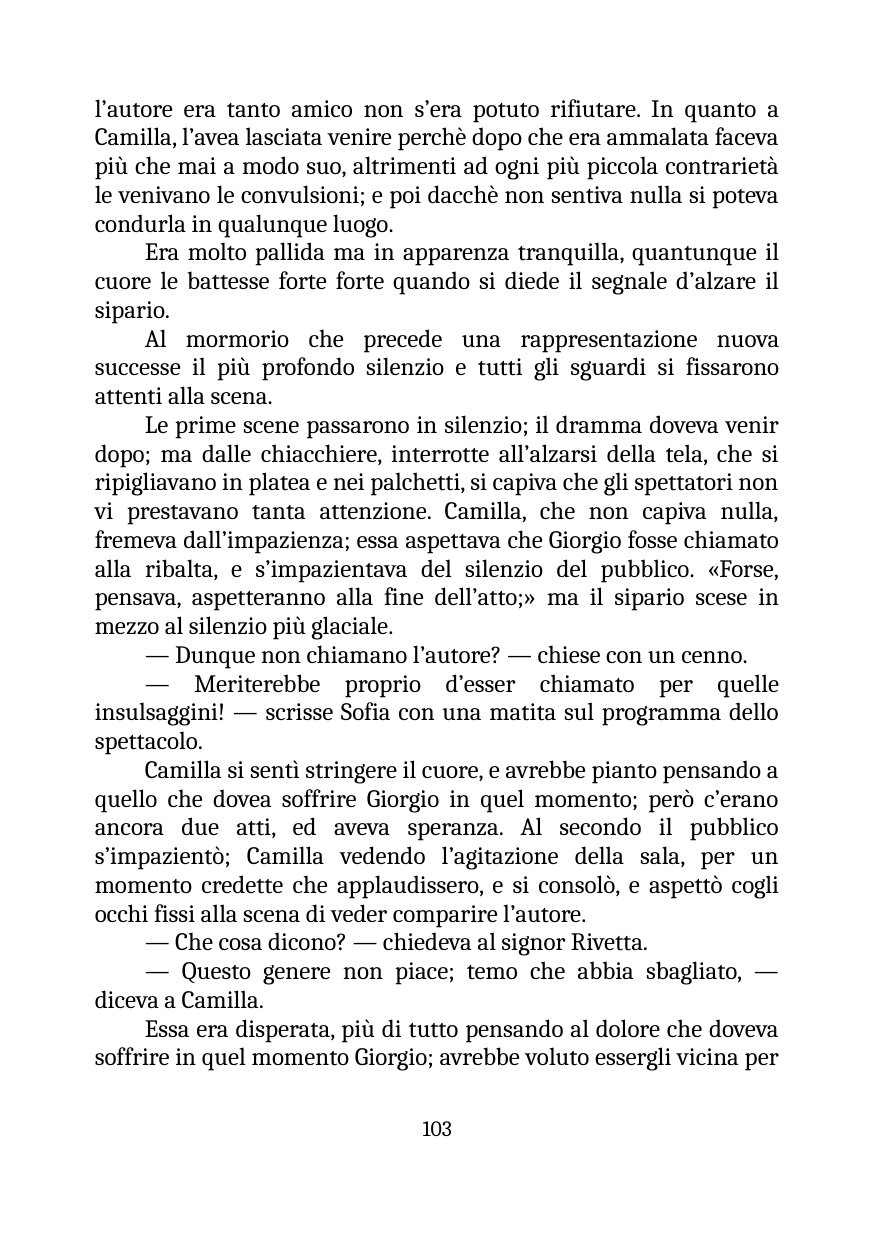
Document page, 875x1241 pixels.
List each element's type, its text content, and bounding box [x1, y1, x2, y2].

text Al mormorio che precede una rappresentazione nuova successe il più profondo silenzio e tutti gli sguardi si fissarono attenti alla scena. [94, 324, 779, 411]
text l’autore era tanto amico non s’era potuto rifiutare. In quanto a Camilla, l’avea lasciata venire perchè dopo che era ammalata faceva più che mai a modo suo, altrimenti ad ogni più piccola contrarietà le venivano le convulsioni; e poi dacchè non sentiva nulla si poteva condurla in qualunque luogo. [94, 94, 779, 238]
text Camilla si sentì stringere il cuore, e avrebbe pianto pensando a quello che dovea soffrire Giorgio in quel momento; però c’erano ancora due atti, ed aveva speranza. Al secondo il pubblico s’impazientò; Camilla vedendo l’agitazione della sala, per un momento credette che applaudissero, e si consolò, e aspettò cogli occhi fissi alla scena di veder comparire l’autore. [94, 756, 779, 928]
text — Meriterebbe proprio d’esser chiamato per quelle insulsaggini! — scrisse Sofia con una matita sul programma dello spettacolo. [94, 669, 779, 756]
text — Che cosa dicono? — chiedeva al signor Rivetta. [94, 928, 779, 957]
text Le prime scene passarono in silenzio; il dramma doveva venir dopo; ma dalle chiacchiere, interrotte all’alzarsi della tela, che si ripigliavano in platea e nei palchetti, si capiva che gli spettatori non vi prestavano tanta attenzione. Camilla, che non capiva nulla, fremeva dall’impazienza; essa aspettava che Giorgio fosse chiamato alla ribalta, e s’impazientava del silenzio del pubblico. «Forse, pensava, aspetteranno alla fine dell’atto;» ma il sipario scese in mezzo al silenzio più glaciale. [94, 411, 779, 641]
text — Dunque non chiamano l’autore? — chiese con un cenno. [94, 641, 779, 669]
text — Questo genere non piace; temo che abbia sbagliato, — diceva a Camilla. [94, 957, 779, 1014]
text Essa era disperata, più di tutto pensando al dolore che doveva soffrire in quel momento Giorgio; avrebbe voluto essergli vicina per [94, 1014, 779, 1072]
text Era molto pallida ma in apparenza tranquilla, quantunque il cuore le battesse forte forte quando si diede il segnale d’alzare il sipario. [94, 238, 779, 324]
